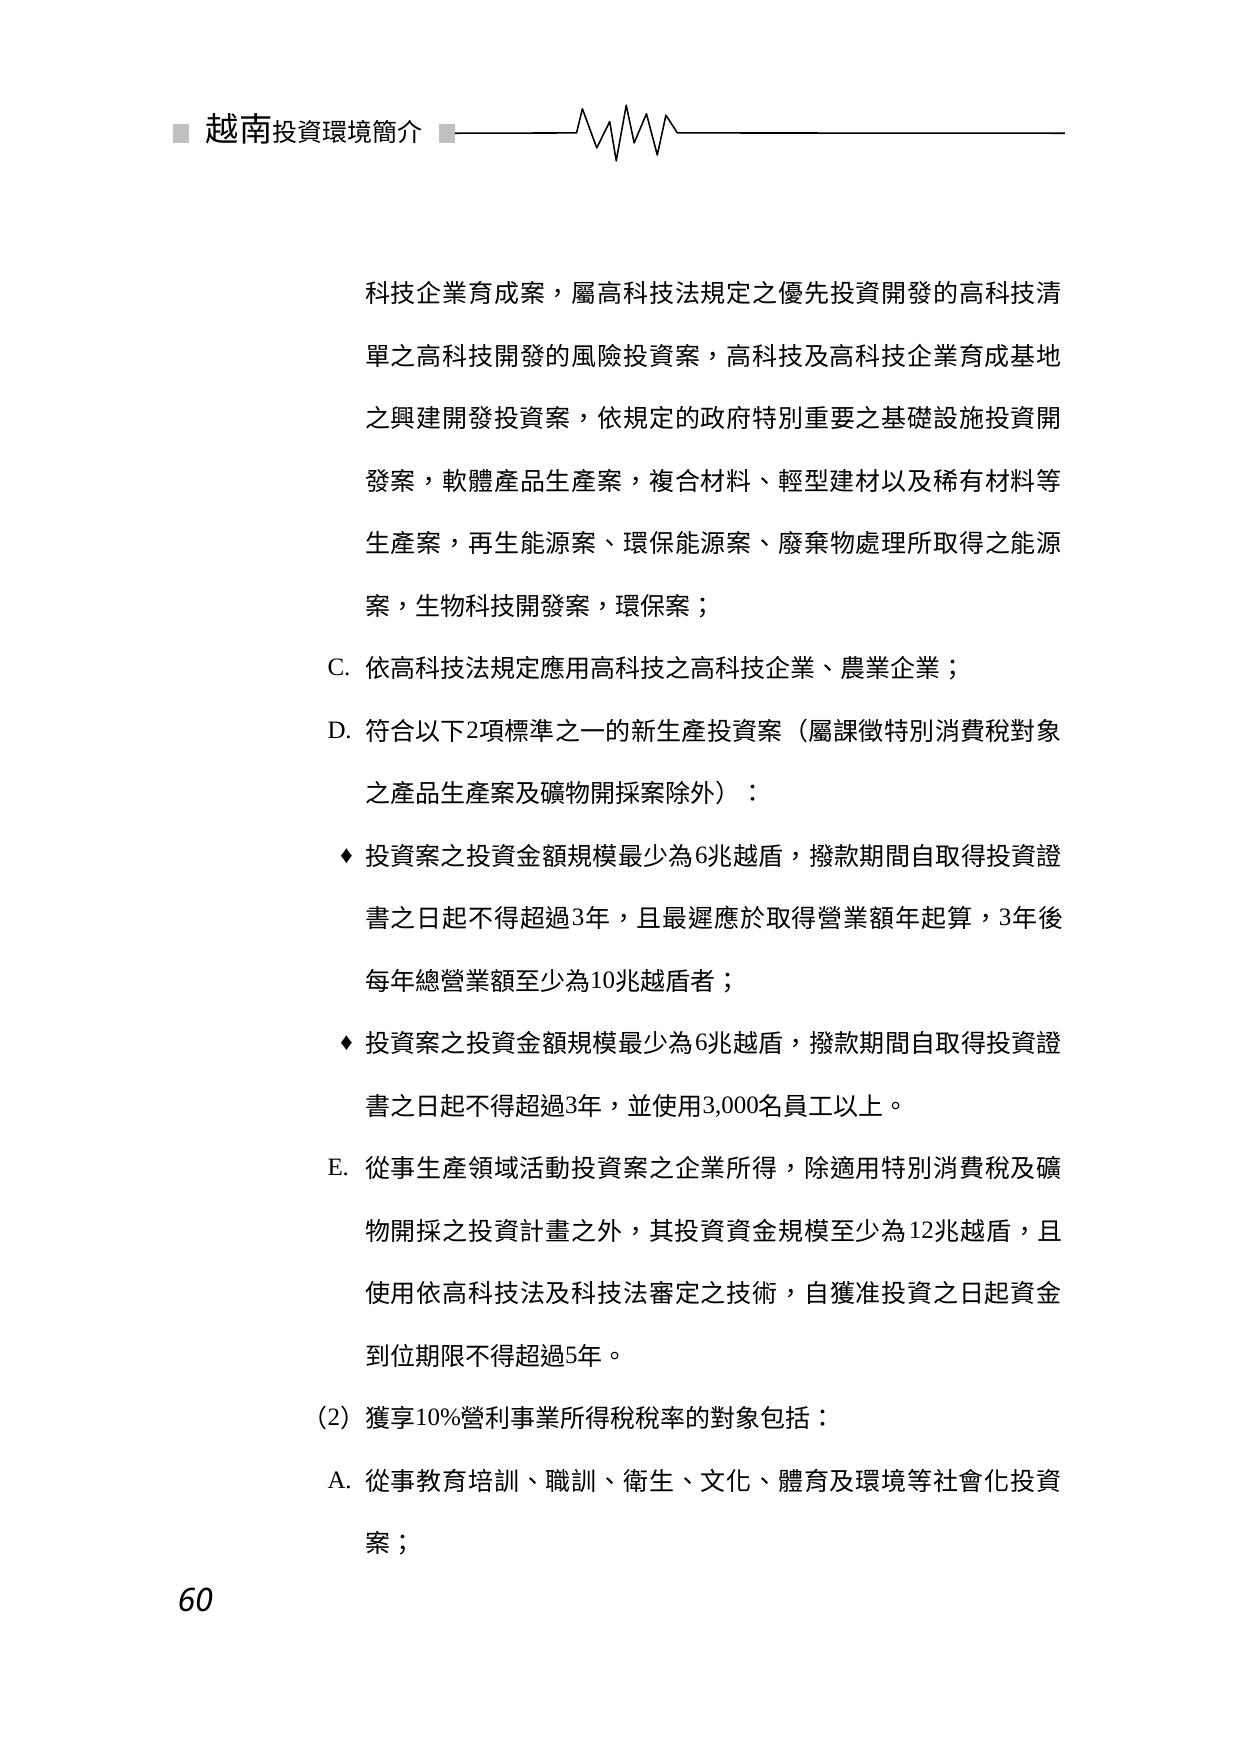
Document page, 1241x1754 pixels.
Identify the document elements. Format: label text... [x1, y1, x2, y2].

text ♦ 投資案之投資金額規模最少為6兆越盾，撥款期間自取得投資證書之日起不得超過3年，且最遲應於取得營業額年起算，3年後每年總營業額至少為10兆越盾者； [340, 813, 1063, 1000]
text ♦ 投資案之投資金額規模最少為6兆越盾，撥款期間自取得投資證書之日起不得超過3年，並使用3,000名員工以上。 [340, 1000, 1063, 1125]
text D. 符合以下2項標準之一的新生產投資案（屬課徵特別消費稅對象之產品生產案及礦物開採案除外）： [327, 688, 1063, 813]
text C. 依高科技法規定應用高科技之高科技企業、農業企業； [327, 625, 1063, 688]
text （2）獲享10%營利事業所得稅稅率的對象包括： [302, 1375, 1063, 1438]
text E. 從事生產領域活動投資案之企業所得，除適用特別消費稅及礦物開採之投資計畫之外，其投資資金規模至少為12兆越盾，且使用依高科技法及科技法審定之技術，自獲准投資之日起資金到位期限不得超過5年。 [327, 1125, 1063, 1375]
text 科技企業育成案，屬高科技法規定之優先投資開發的高科技清單之高科技開發的風險投資案，高科技及高科技企業育成基地之興建開發投資案，依規定的政府特別重要之基礎設施投資開發案，軟體產品生產案，複合材料、輕型建材以及稀有材料等生產案，再生能源案、環保能源案、廢棄物處理所取得之能源案，生物科技開發案，環保案； [327, 250, 1063, 625]
text A. 從事教育培訓、職訓、衛生、文化、體育及環境等社會化投資案； [327, 1438, 1063, 1563]
